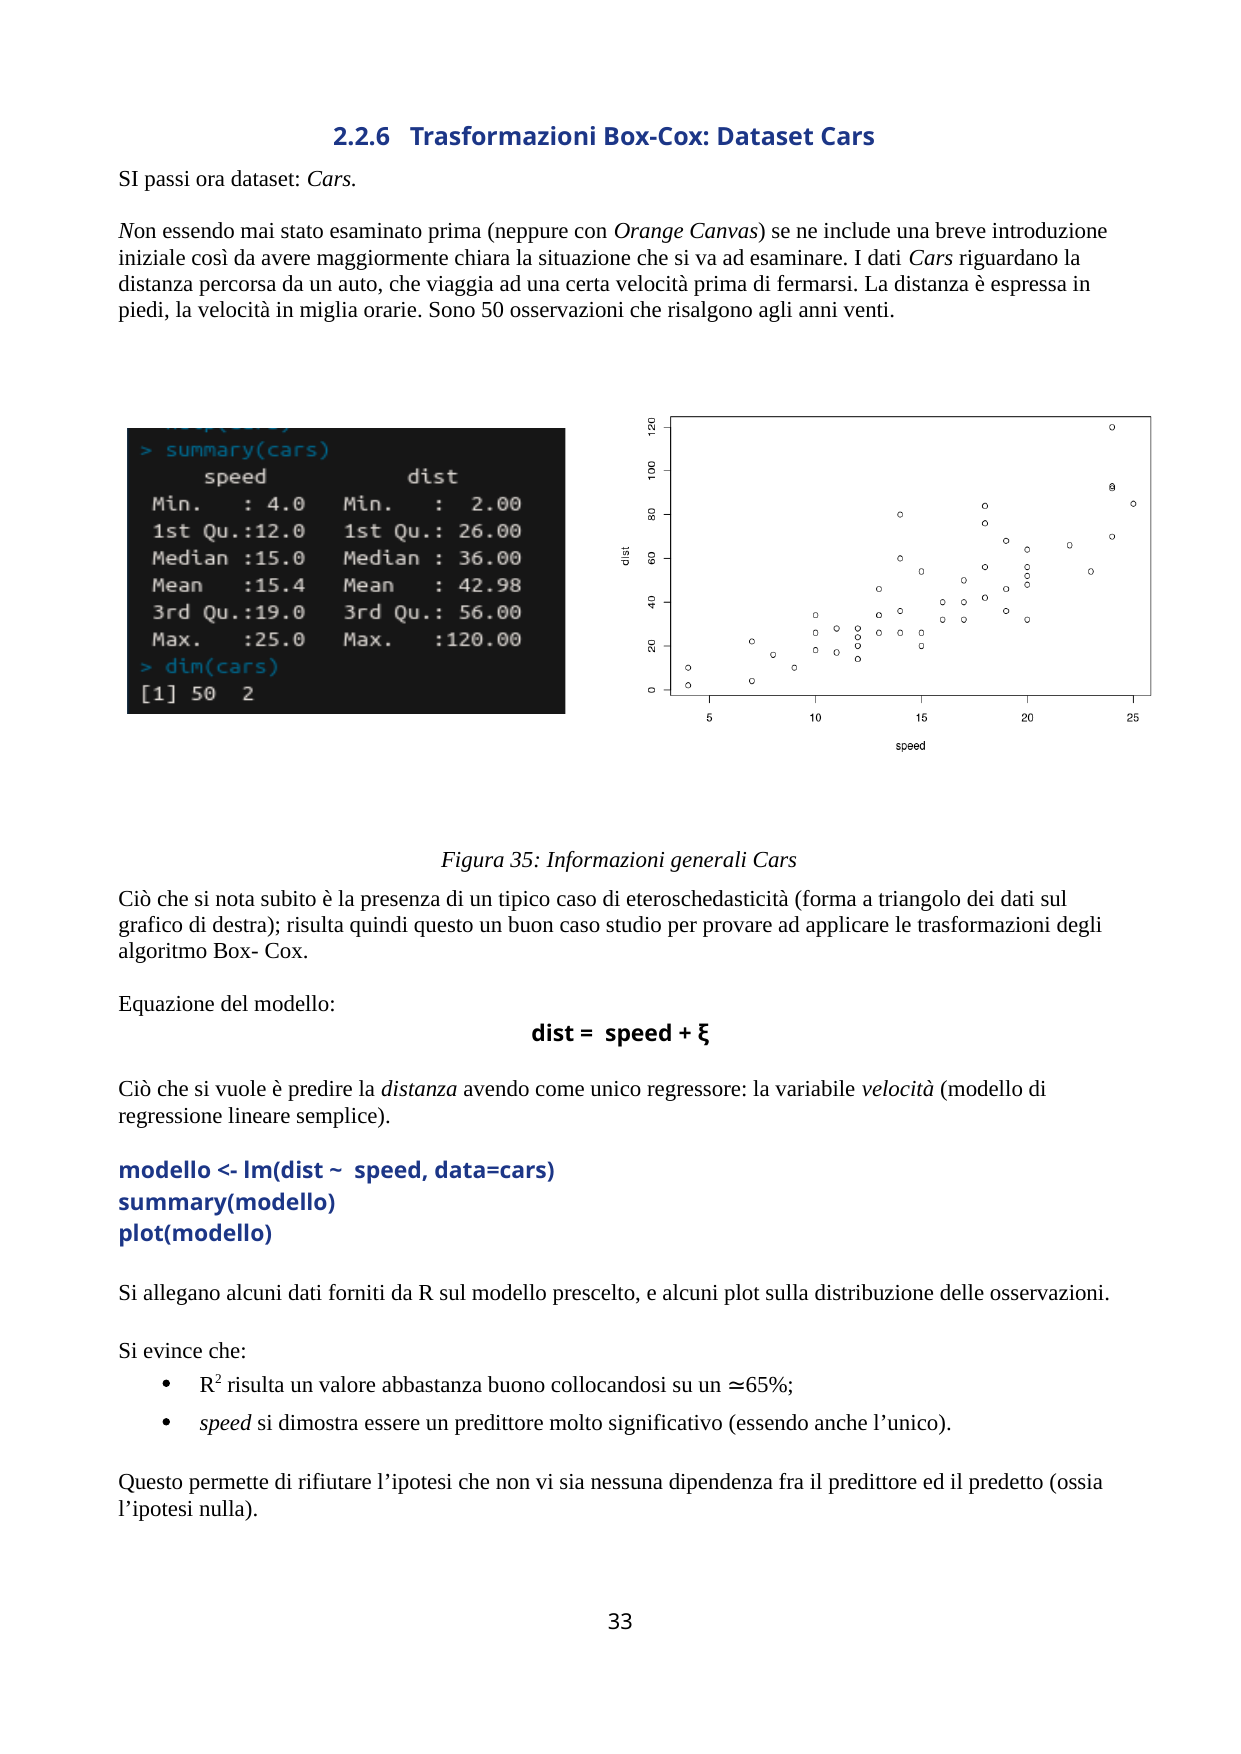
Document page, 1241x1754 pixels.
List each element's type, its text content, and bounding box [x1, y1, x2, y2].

text Figura 35: Informazioni generali Cars [118, 846, 1122, 872]
list Questo permette di rifiutare l’ipotesi che non vi sia nessuna dipendenza fra il predittore ed il predetto (ossia l’ipotesi nulla). [118, 1468, 1122, 1521]
text Si evince che: [118, 1337, 1122, 1363]
picture [617, 358, 1178, 768]
text Ciò che si vuole è predire la distanza avendo come unico regressore: la variabile velocità (modello di regressione lineare semplice). [118, 1075, 1122, 1128]
text Si allegano alcuni dati forniti da R sul modello prescelto, e alcuni plot sulla distribuzione delle osservazioni. [118, 1279, 1122, 1306]
picture [127, 428, 566, 714]
list speed si dimostra essere un predittore molto significativo (essendo anche l’unico). [162, 1409, 1122, 1436]
text modello <- lm(dist ~ speed, data=cars) [118, 1154, 1122, 1186]
subtitle Trasformazioni Box-Cox: Dataset Cars [118, 118, 1122, 152]
text plot(modello) [118, 1217, 1122, 1248]
list R2 risulta un valore abbastanza buono collocandosi su un ≃65%; [162, 1369, 1122, 1397]
text dist = speed + ξ [118, 1017, 1122, 1048]
text Equazione del modello: [118, 990, 1122, 1017]
text Non essendo mai stato esaminato prima (neppure con Orange Canvas) se ne include una breve introduzione iniziale così da avere maggiormente chiara la situazione che si va ad esaminare. I dati Cars riguardano la distanza percorsa da un auto, che viaggia ad una certa velocità prima di fermarsi. La distanza è espressa in piedi, la velocità in miglia orarie. Sono 50 osservazioni che risalgono agli anni venti. [118, 217, 1122, 323]
text SI passi ora dataset: Cars. [118, 165, 1122, 191]
text summary(modello) [118, 1186, 1122, 1217]
text Ciò che si nota subito è la presenza di un tipico caso di eteroschedasticità (forma a triangolo dei dati sul grafico di destra); risulta quindi questo un buon caso studio per provare ad applicare le trasformazioni degli algoritmo Box- Cox. [118, 885, 1122, 964]
